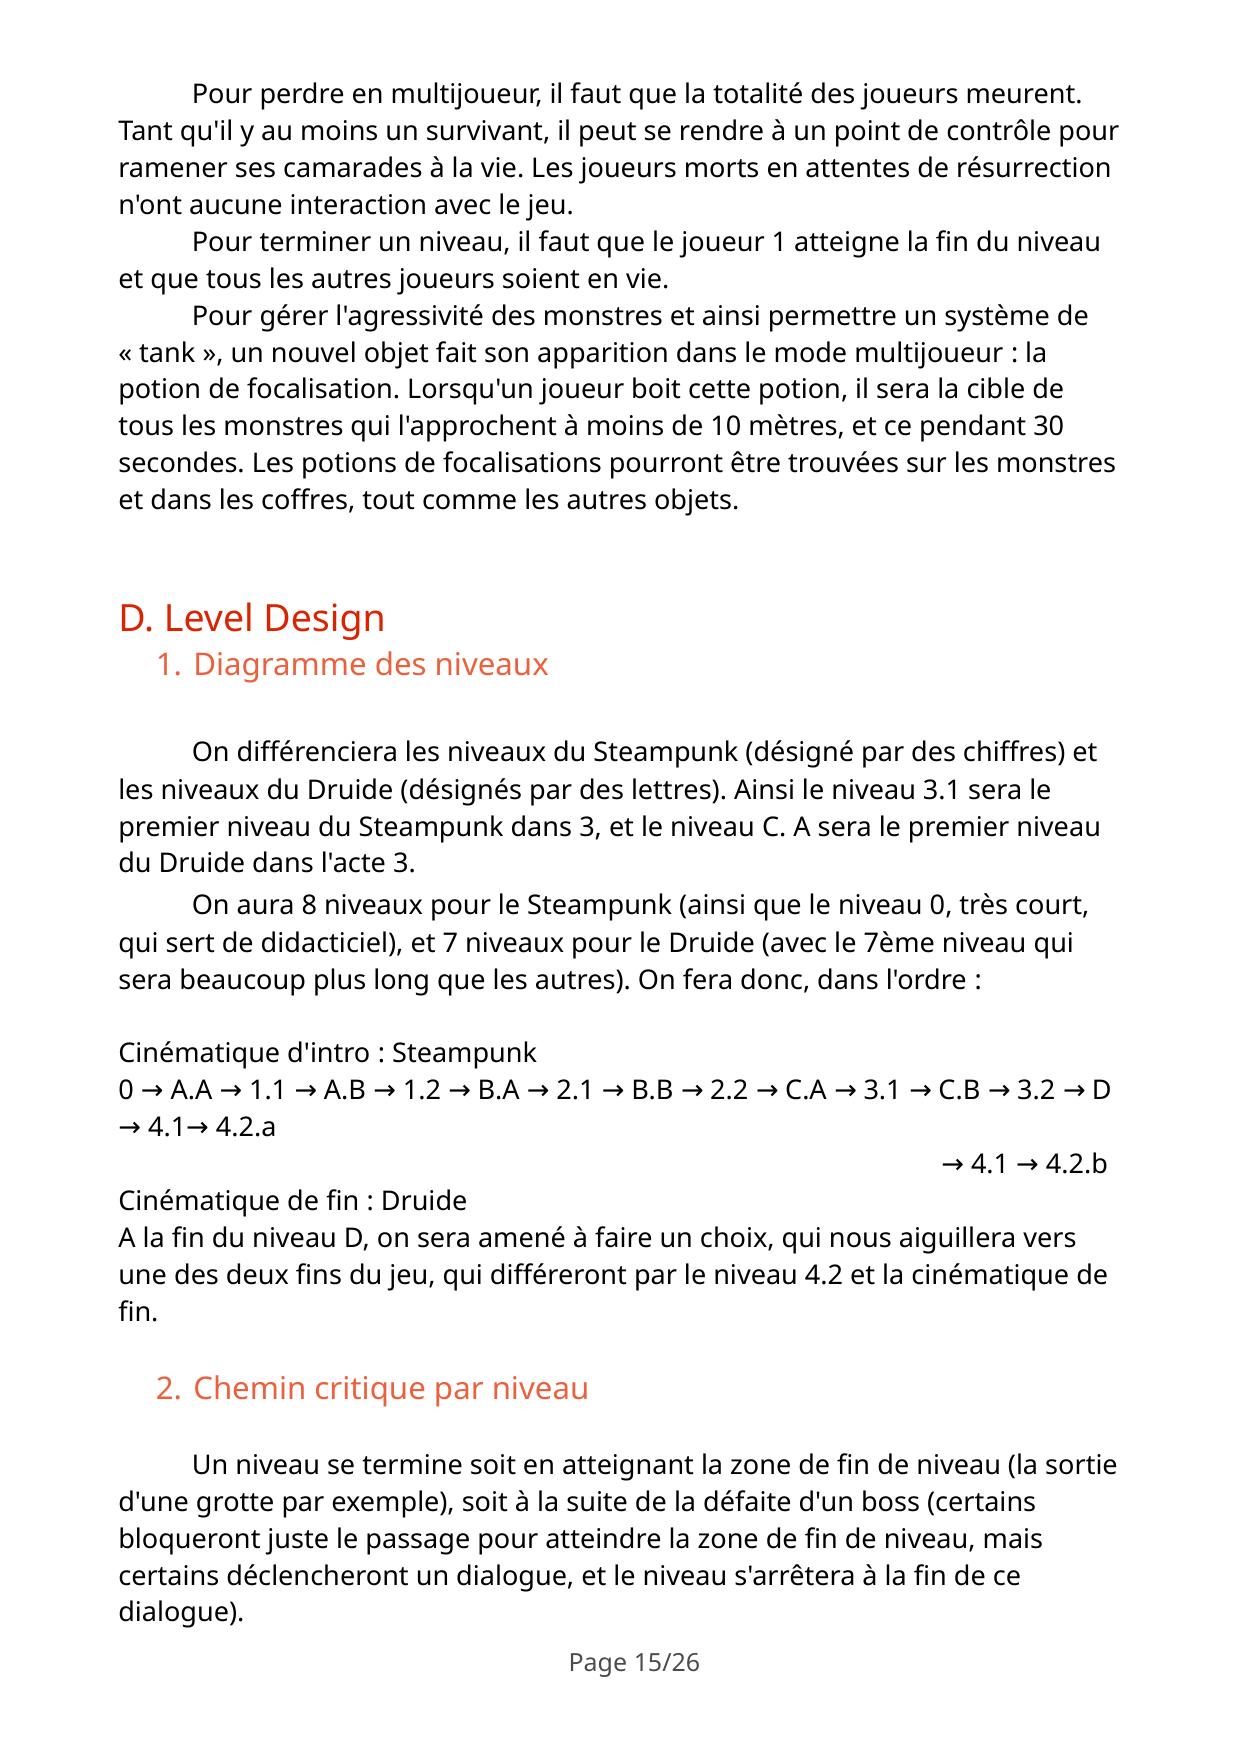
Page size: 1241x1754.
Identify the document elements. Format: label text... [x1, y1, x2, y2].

text Pour gérer l'agressivité des monstres et ainsi permettre un système de « tank », un nouvel objet fait son apparition dans le mode multijoueur : la potion de focalisation. Lorsqu'un joueur boit cette potion, il sera la cible de tous les monstres qui l'approchent à moins de 10 mètres, et ce pendant 30 secondes. Les potions de focalisations pourront être trouvées sur les monstres et dans les coffres, tout comme les autres objets. [118, 296, 1122, 517]
text Cinématique de fin : Druide [118, 1181, 1122, 1218]
text Un niveau se termine soit en atteignant la zone de fin de niveau (la sortie d'une grotte par exemple), soit à la suite de la défaite d'un boss (certains bloqueront juste le passage pour atteindre la zone de fin de niveau, mais certains déclencheront un dialogue, et le niveau s'arrêtera à la fin de ce dialogue). [118, 1445, 1122, 1630]
text On différenciera les niveaux du Steampunk (désigné par des chiffres) et les niveaux du Druide (désignés par des lettres). Ainsi le niveau 3.1 sera le premier niveau du Steampunk dans 3, et le niveau C. A sera le premier niveau du Druide dans l'acte 3. [118, 727, 1122, 881]
text D. Level Design [118, 591, 1122, 642]
text 0 → A.A → 1.1 → A.B → 1.2 → B.A → 2.1 → B.B → 2.2 → C.A → 3.1 → C.B → 3.2 → D → 4.1→ 4.2.a [118, 1071, 1122, 1144]
list Chemin critique par niveau [156, 1366, 1122, 1408]
text A la fin du niveau D, on sera amené à faire un choix, qui nous aiguillera vers une des deux fins du jeu, qui différeront par le niveau 4.2 et la cinématique de fin. [118, 1218, 1122, 1329]
text On aura 8 niveaux pour le Steampunk (ainsi que le niveau 0, très court, qui sert de didacticiel), et 7 niveaux pour le Druide (avec le 7ème niveau qui sera beaucoup plus long que les autres). On fera donc, dans l'ordre : [118, 881, 1122, 997]
text → 4.1 → 4.2.b [118, 1144, 1122, 1181]
text Cinématique d'intro : Steampunk [118, 1034, 1122, 1071]
list Diagramme des niveaux [156, 642, 1122, 685]
text Pour perdre en multijoueur, il faut que la totalité des joueurs meurent. Tant qu'il y au moins un survivant, il peut se rendre à un point de contrôle pour ramener ses camarades à la vie. Les joueurs morts en attentes de résurrection n'ont aucune interaction avec le jeu. [118, 75, 1122, 222]
text Pour terminer un niveau, il faut que le joueur 1 atteigne la fin du niveau et que tous les autres joueurs soient en vie. [118, 222, 1122, 296]
